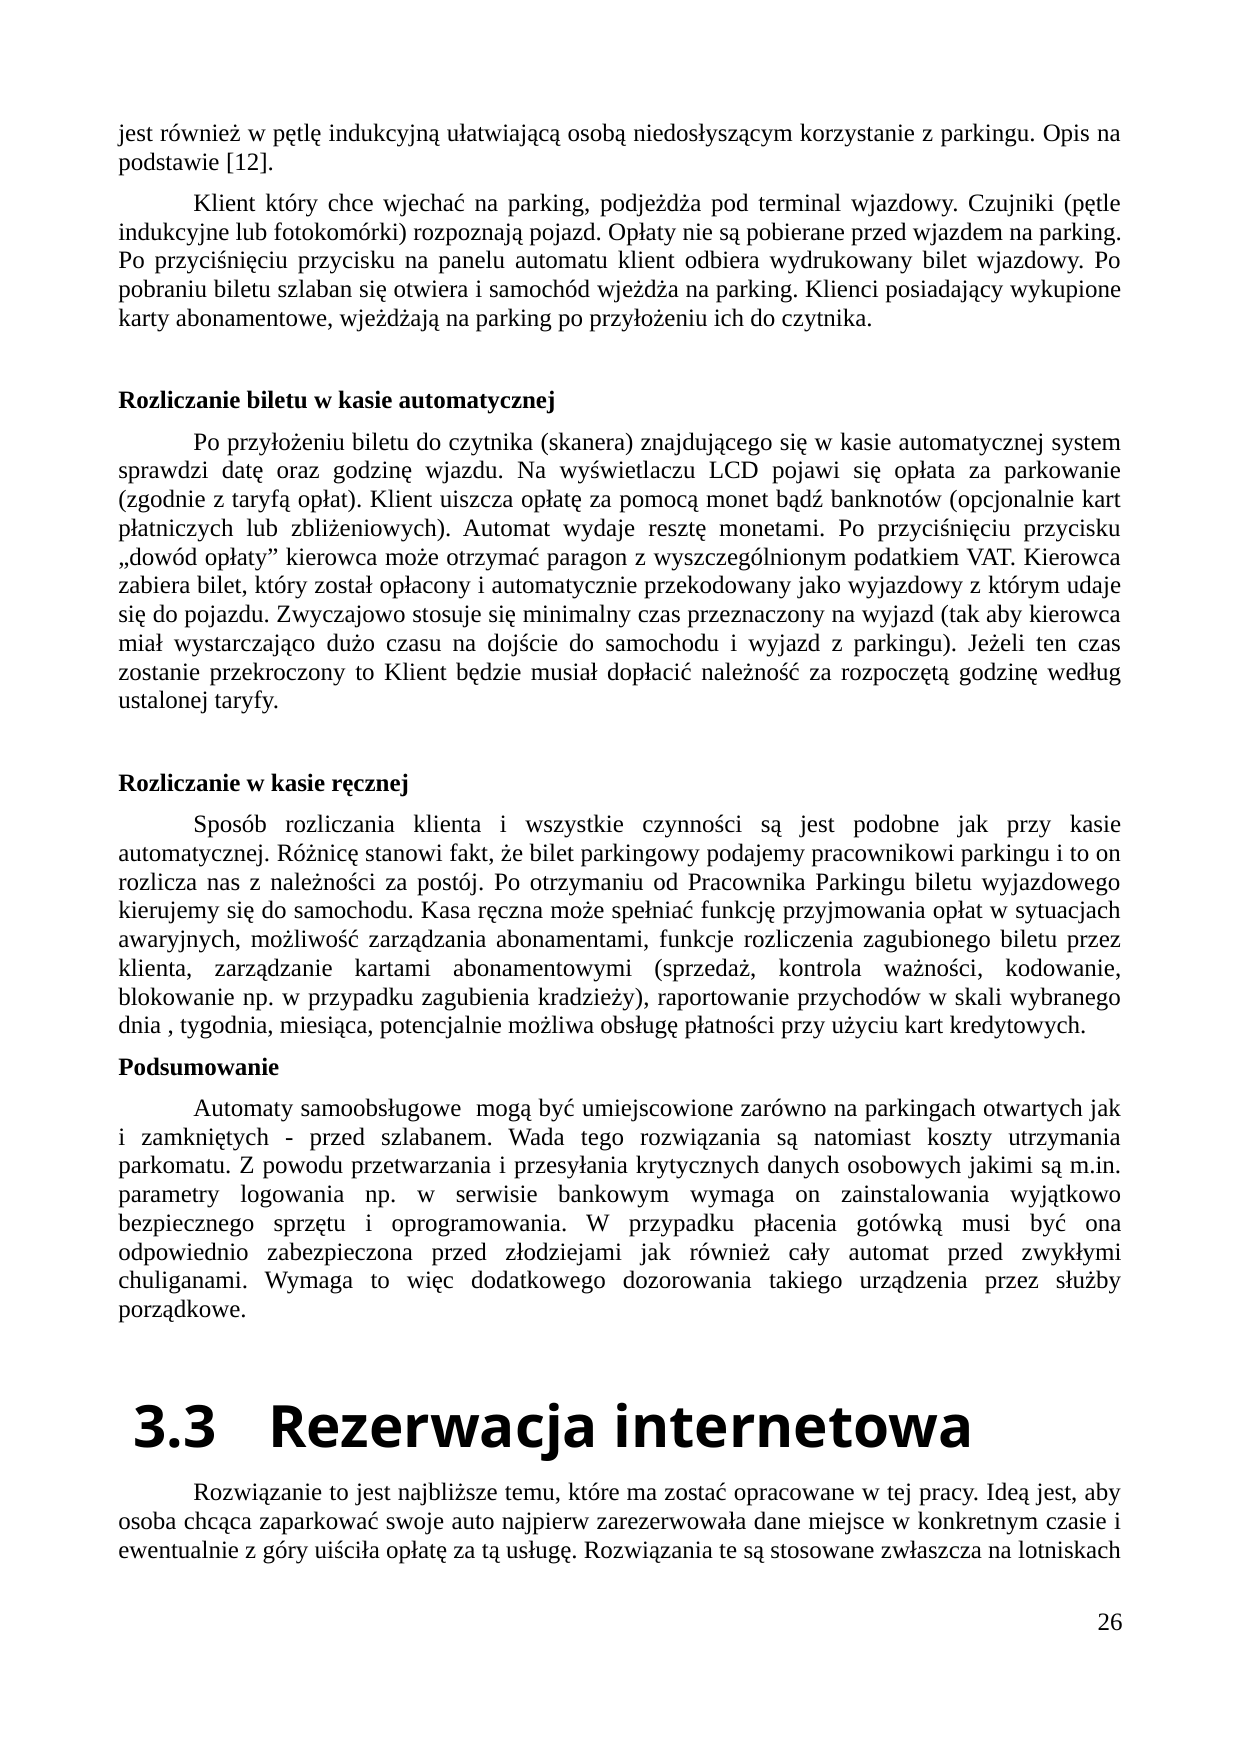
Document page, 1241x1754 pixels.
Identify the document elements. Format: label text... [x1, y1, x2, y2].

text Sposób rozliczania klienta i wszystkie czynności są jest podobne jak przy kasie automatycznej. Różnicę stanowi fakt, że bilet parkingowy podajemy pracownikowi parkingu i to on rozlicza nas z należności za postój. Po otrzymaniu od Pracownika Parkingu biletu wyjazdowego kierujemy się do samochodu. Kasa ręczna może spełniać funkcję przyjmowania opłat w sytuacjach awaryjnych, możliwość zarządzania abonamentami, funkcje rozliczenia zagubionego biletu przez klienta, zarządzanie kartami abonamentowymi (sprzedaż, kontrola ważności, kodowanie, blokowanie np. w przypadku zagubienia kradzieży), raportowanie przychodów w skali wybranego dnia , tygodnia, miesiąca, potencjalnie możliwa obsługę płatności przy użyciu kart kredytowych. [118, 809, 1122, 1039]
text Klient który chce wjechać na parking, podjeżdża pod terminal wjazdowy. Czujniki (pętle indukcyjne lub fotokomórki) rozpoznają pojazd. Opłaty nie są pobierane przed wjazdem na parking. Po przyciśnięciu przycisku na panelu automatu klient odbiera wydrukowany bilet wjazdowy. Po pobraniu biletu szlaban się otwiera i samochód wjeżdża na parking. Klienci posiadający wykupione karty abonamentowe, wjeżdżają na parking po przyłożeniu ich do czytnika. [118, 188, 1122, 332]
text Rozliczanie biletu w kasie automatycznej [118, 386, 1122, 414]
subtitle Rezerwacja internetowa [118, 1385, 1122, 1465]
text jest również w pętlę indukcyjną ułatwiającą osobą niedosłyszącym korzystanie z parkingu. Opis na podstawie [12]. [118, 118, 1122, 176]
text Po przyłożeniu biletu do czytnika (skanera) znajdującego się w kasie automatycznej system sprawdzi datę oraz godzinę wjazdu. Na wyświetlaczu LCD pojawi się opłata za parkowanie (zgodnie z taryfą opłat). Klient uiszcza opłatę za pomocą monet bądź banknotów (opcjonalnie kart płatniczych lub zbliżeniowych). Automat wydaje resztę monetami. Po przyciśnięciu przycisku „dowód opłaty” kierowca może otrzymać paragon z wyszczególnionym podatkiem VAT. Kierowca zabiera bilet, który został opłacony i automatycznie przekodowany jako wyjazdowy z którym udaje się do pojazdu. Zwyczajowo stosuje się minimalny czas przeznaczony na wyjazd (tak aby kierowca miał wystarczająco dużo czasu na dojście do samochodu i wyjazd z parkingu). Jeżeli ten czas zostanie przekroczony to Klient będzie musiał dopłacić należność za rozpoczętą godzinę według ustalonej taryfy. [118, 427, 1122, 714]
text Rozwiązanie to jest najbliższe temu, które ma zostać opracowane w tej pracy. Ideą jest, aby osoba chcąca zaparkować swoje auto najpierw zarezerwowała dane miejsce w konkretnym czasie i ewentualnie z góry uiściła opłatę za tą usługę. Rozwiązania te są stosowane zwłaszcza na lotniskach [118, 1477, 1122, 1563]
text Podsumowanie [118, 1052, 1122, 1081]
text Automaty samoobsługowe mogą być umiejscowione zarówno na parkingach otwartych jak i zamkniętych - przed szlabanem. Wada tego rozwiązania są natomiast koszty utrzymania parkomatu. Z powodu przetwarzania i przesyłania krytycznych danych osobowych jakimi są m.in. parametry logowania np. w serwisie bankowym wymaga on zainstalowania wyjątkowo bezpiecznego sprzętu i oprogramowania. W przypadku płacenia gotówką musi być ona odpowiednio zabezpieczona przed złodziejami jak również cały automat przed zwykłymi chuliganami. Wymaga to więc dodatkowego dozorowania takiego urządzenia przez służby porządkowe. [118, 1093, 1122, 1323]
text Rozliczanie w kasie ręcznej [118, 768, 1122, 797]
